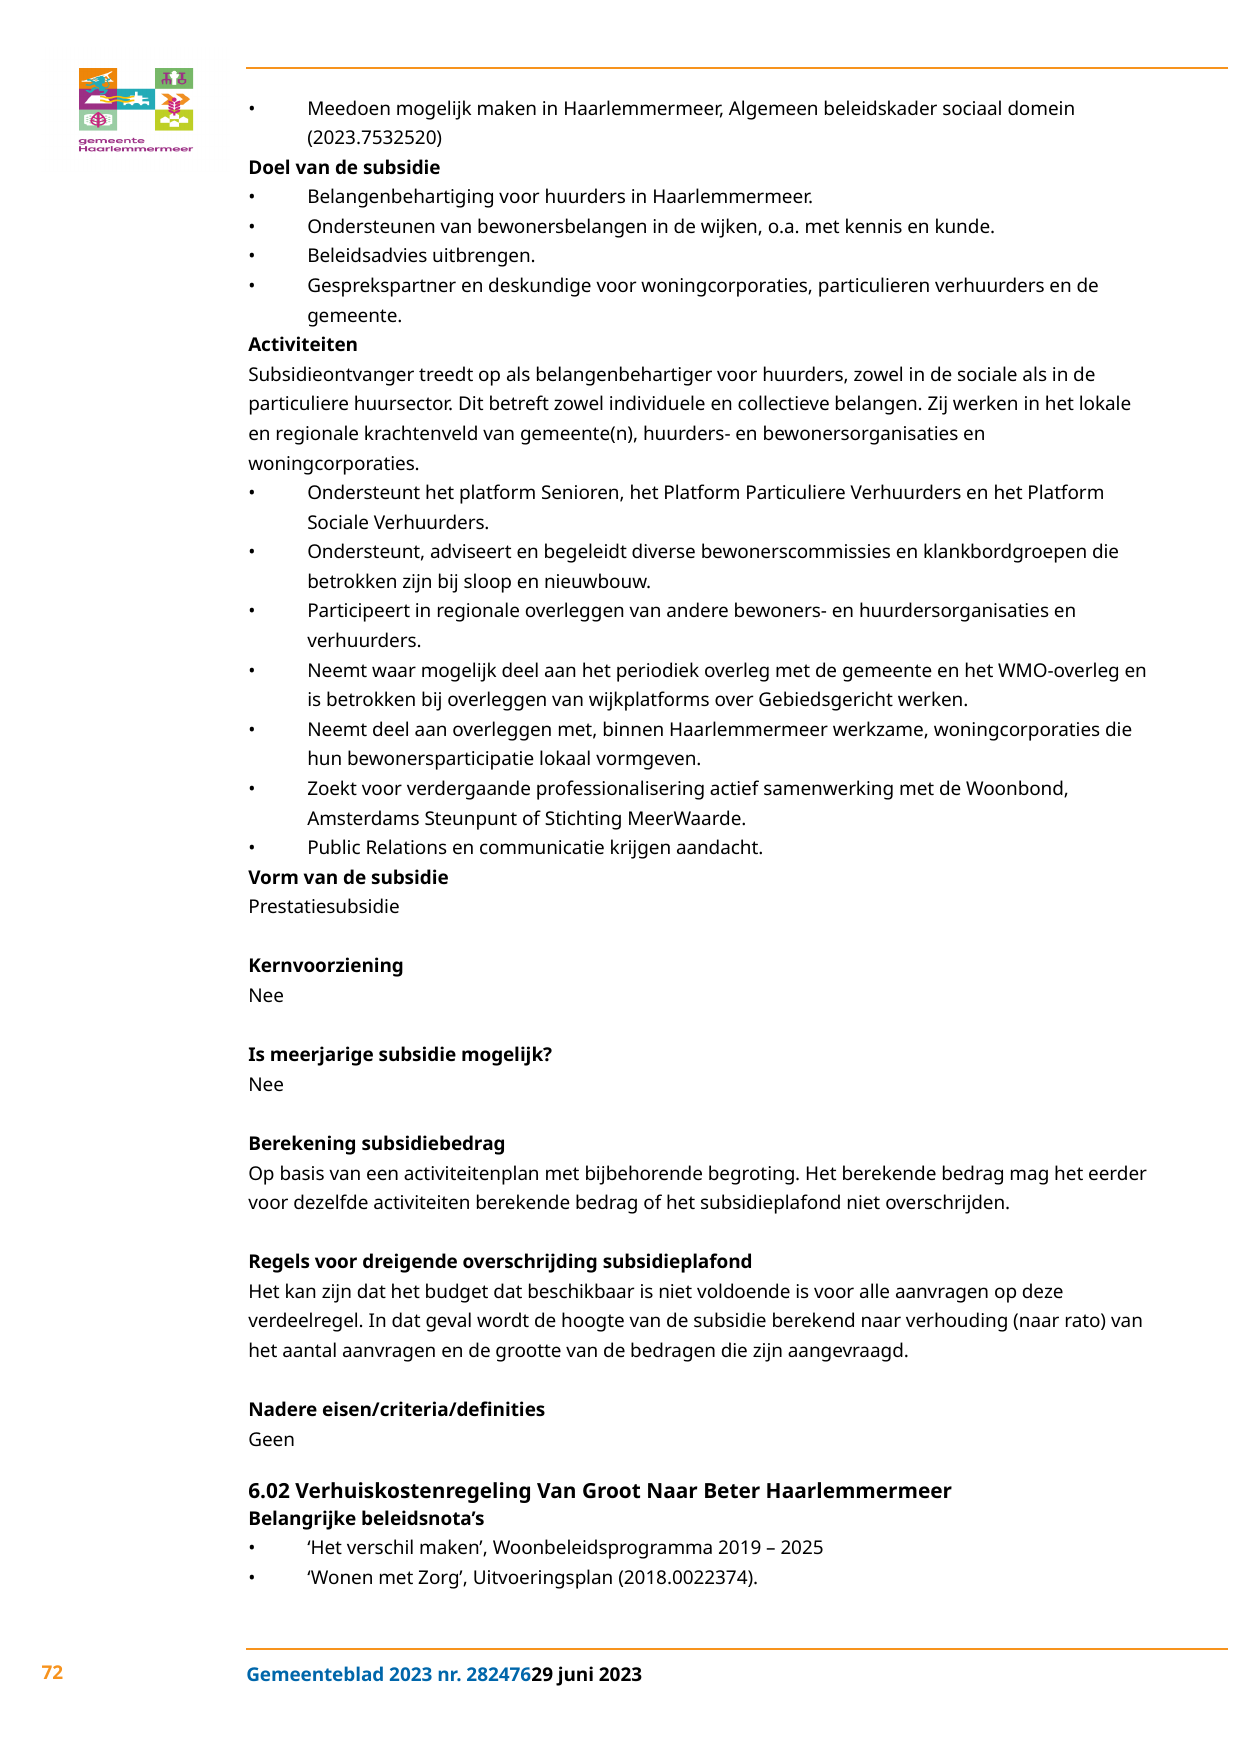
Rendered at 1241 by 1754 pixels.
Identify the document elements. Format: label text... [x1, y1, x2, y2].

list Participeert in regionale overleggen van andere bewoners- en huurdersorganisaties en verhuurders. [248, 598, 1152, 653]
text Is meerjarige subsidie mogelijk? [248, 1041, 1152, 1067]
text Op basis van een activiteitenplan met bijbehorende begroting. Het berekende bedrag mag het eerder voor dezelfde activiteiten berekende bedrag of het subsidieplafond niet overschrijden. [248, 1160, 1152, 1215]
picture [41, 47, 231, 172]
list Belangenbehartiging voor huurders in Haarlemmermeer. [248, 183, 1152, 209]
list ‘Wonen met Zorg’, Uitvoeringsplan (2018.0022374). [248, 1564, 1152, 1590]
text Het kan zijn dat het budget dat beschikbaar is niet voldoende is voor alle aanvragen op deze verdeelregel. In dat geval wordt de hoogte van de subsidie berekend naar verhouding (naar rato) van het aantal aanvragen en de grootte van de bedragen die zijn aangevraagd. [248, 1278, 1152, 1363]
list ‘Het verschil maken’, Woonbeleidsprogramma 2019 – 2025 [248, 1534, 1152, 1560]
text Nadere eisen/criteria/definities [248, 1396, 1152, 1422]
list Neemt waar mogelijk deel aan het periodiek overleg met de gemeente en het WMO-overleg en is betrokken bij overleggen van wijkplatforms over Gebiedsgericht werken. [248, 657, 1152, 712]
text Belangrijke beleidsnota’s [248, 1505, 1152, 1531]
text Nee [248, 1071, 1152, 1097]
text Prestatiesubsidie [248, 893, 1152, 919]
text Kernvoorziening [248, 953, 1152, 978]
text Nee [248, 982, 1152, 1008]
list Ondersteunt, adviseert en begeleidt diverse bewonerscommissies en klankbordgroepen die betrokken zijn bij sloop en nieuwbouw. [248, 538, 1152, 594]
list Zoekt voor verdergaande professionalisering actief samenwerking met de Woonbond, Amsterdams Steunpunt of Stichting MeerWaarde. [248, 775, 1152, 831]
list Public Relations en communicatie krijgen aandacht. [248, 834, 1152, 860]
text Activiteiten [248, 331, 1152, 357]
text Geen [248, 1426, 1152, 1452]
list Meedoen mogelijk maken in Haarlemmermeer, Algemeen beleidskader sociaal domein (2023.7532520) [248, 95, 1152, 150]
list Ondersteunen van bewonersbelangen in de wijken, o.a. met kennis en kunde. [248, 213, 1152, 239]
list Beleidsadvies uitbrengen. [248, 243, 1152, 268]
text Doel van de subsidie [248, 154, 1152, 180]
list Ondersteunt het platform Senioren, het Platform Particuliere Verhuurders en het Platform Sociale Verhuurders. [248, 479, 1152, 535]
text Subsidieontvanger treedt op als belangenbehartiger voor huurders, zowel in de sociale als in de particuliere huursector. Dit betreft zowel individuele en collectieve belangen. Zij werken in het lokale en regionale krachtenveld van gemeente(n), huurders- en bewonersorganisaties en woningcorporaties. [248, 361, 1152, 476]
list Neemt deel aan overleggen met, binnen Haarlemmermeer werkzame, woningcorporaties die hun bewonersparticipatie lokaal vormgeven. [248, 716, 1152, 771]
text Berekening subsidiebedrag [248, 1130, 1152, 1156]
text 6.02 Verhuiskostenregeling Van Groot Naar Beter Haarlemmermeer [248, 1476, 1152, 1505]
list Gesprekspartner en deskundige voor woningcorporaties, particulieren verhuurders en de gemeente. [248, 272, 1152, 328]
text Vorm van de subsidie [248, 864, 1152, 890]
text Regels voor dreigende overschrijding subsidieplafond [248, 1248, 1152, 1274]
